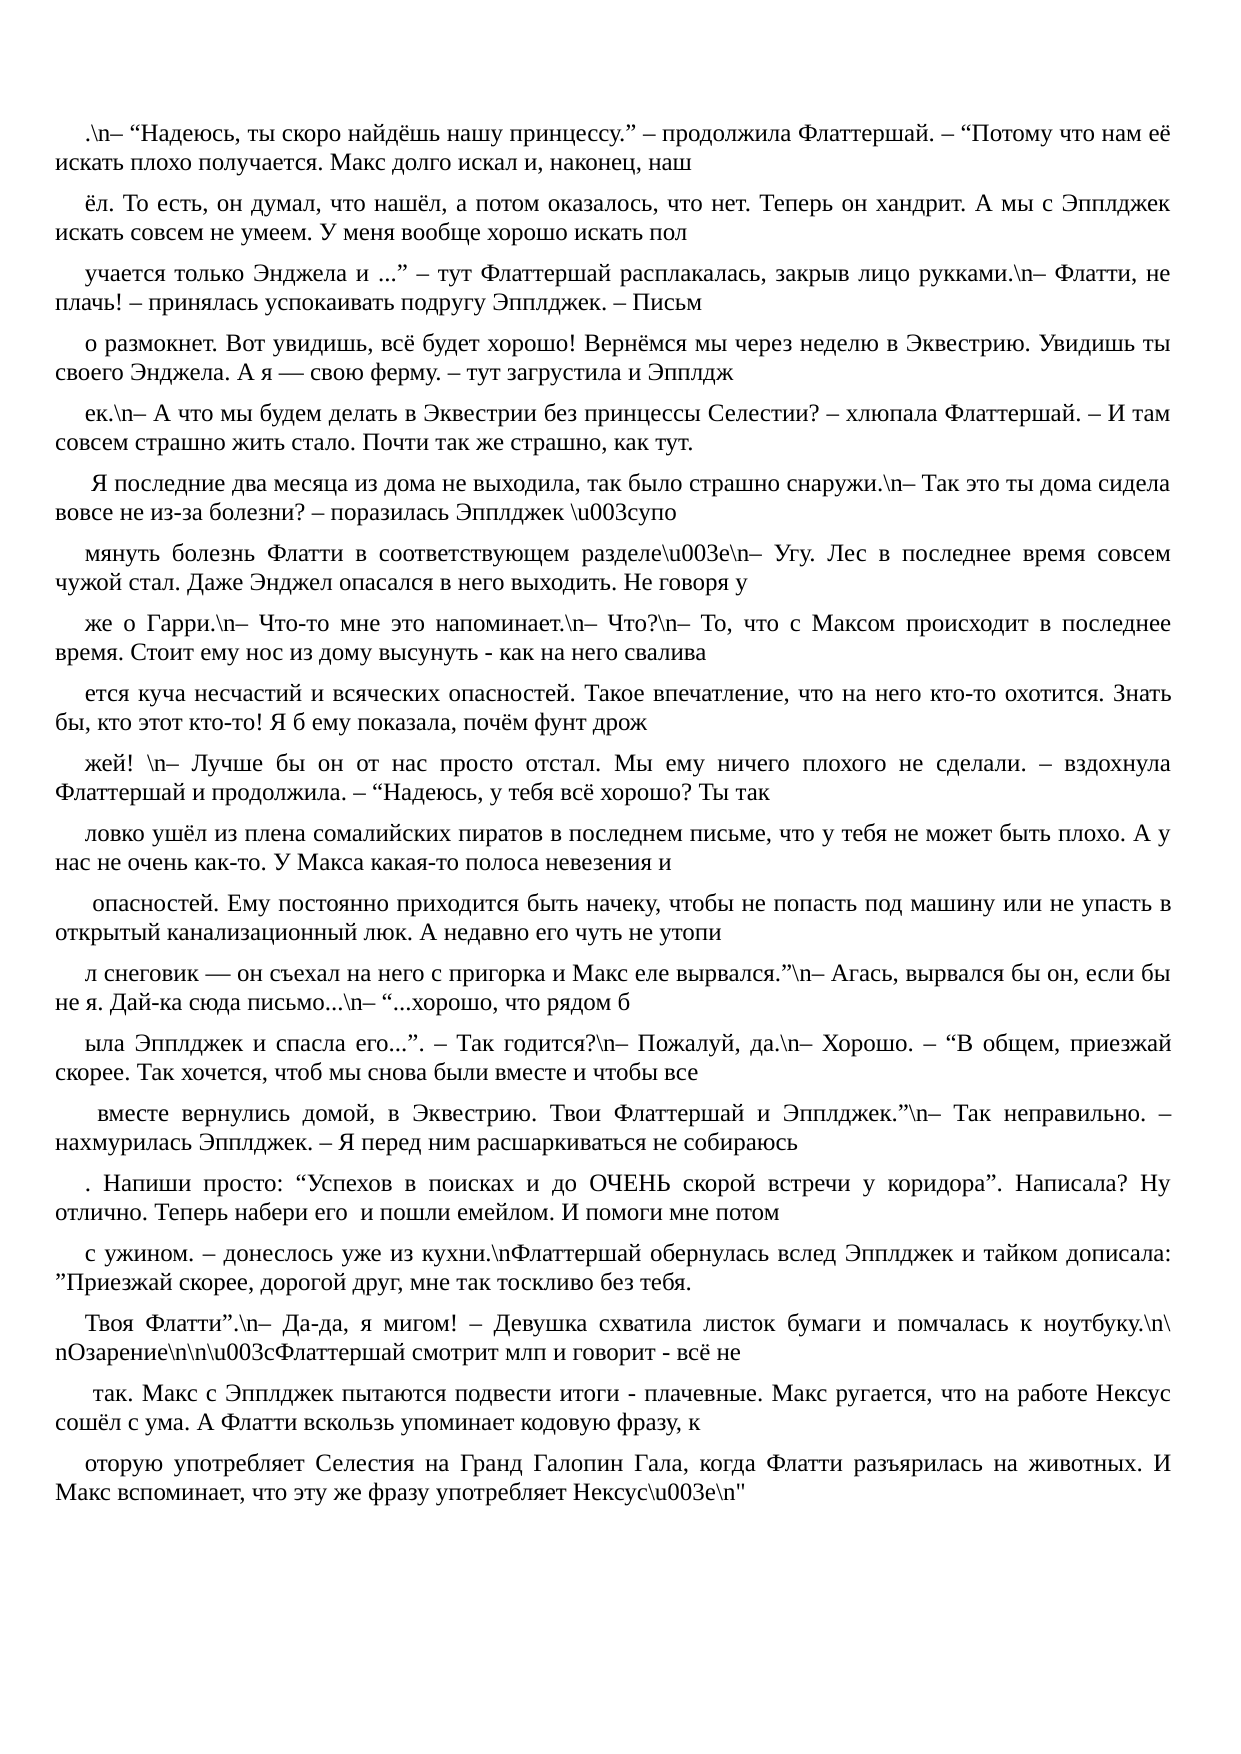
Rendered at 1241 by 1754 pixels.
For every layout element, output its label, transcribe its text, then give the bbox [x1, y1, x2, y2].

text ек.\n– А что мы будем делать в Эквестрии без принцессы Селестии? – хлюпала Флаттершай. – И там совсем страшно жить стало. Почти так же страшно, как тут. [55, 398, 1172, 456]
text Твоя Флатти”.\n– Да-да, я мигом! – Девушка схватила листок бумаги и помчалась к ноутбуку.\n\nОзарение\n\n\u003cФлаттершай смотрит млп и говорит - всё не [55, 1308, 1172, 1366]
text с ужином. – донеслось уже из кухни.\nФлаттершай обернулась вслед Эпплджек и тайком дописала: ”Приезжай скорее, дорогой друг, мне так тоскливо без тебя. [55, 1238, 1172, 1296]
text Я последние два месяца из дома не выходила, так было страшно снаружи.\n– Так это ты дома сидела вовсе не из-за болезни? – поразилась Эпплджек \u003cупо [55, 468, 1172, 526]
text .\n– “Надеюсь, ты скоро найдёшь нашу принцессу.” – продолжила Флаттершай. – “Потому что нам её искать плохо получается. Макс долго искал и, наконец, наш [55, 118, 1172, 176]
text о размокнет. Вот увидишь, всё будет хорошо! Вернёмся мы через неделю в Эквестрию. Увидишь ты своего Энджела. А я — свою ферму. – тут загрустила и Эпплдж [55, 328, 1172, 386]
text вместе вернулись домой, в Эквестрию. Твои Флаттершай и Эпплджек.”\n– Так неправильно. – нахмурилась Эпплджек. – Я перед ним расшаркиваться не собираюсь [55, 1098, 1172, 1156]
text л снеговик — он съехал на него с пригорка и Макс еле вырвался.”\n– Агась, вырвался бы он, если бы не я. Дай-ка сюда письмо...\n– “...хорошо, что рядом б [55, 958, 1172, 1016]
text оторую употребляет Селестия на Гранд Галопин Гала, когда Флатти разъярилась на животных. И Макс вспоминает, что эту же фразу употребляет Нексус\u003e\n" [55, 1448, 1172, 1506]
text опасностей. Ему постоянно приходится быть начеку, чтобы не попасть под машину или не упасть в открытый канализационный люк. А недавно его чуть не утопи [55, 888, 1172, 946]
text же о Гарри.\n– Что-то мне это напоминает.\n– Что?\n– То, что с Максом происходит в последнее время. Стоит ему нос из дому высунуть - как на него свалива [55, 608, 1172, 666]
text так. Макс с Эпплджек пытаются подвести итоги - плачевные. Макс ругается, что на работе Нексус сошёл с ума. А Флатти вскользь упоминает кодовую фразу, к [55, 1378, 1172, 1436]
text жей! \n– Лучше бы он от нас просто отстал. Мы ему ничего плохого не сделали. – вздохнула Флаттершай и продолжила. – “Надеюсь, у тебя всё хорошо? Ты так [55, 748, 1172, 806]
text ется куча несчастий и всяческих опасностей. Такое впечатление, что на него кто-то охотится. Знать бы, кто этот кто-то! Я б ему показала, почём фунт дрож [55, 678, 1172, 736]
text учается только Энджела и ...” – тут Флаттершай расплакалась, закрыв лицо рукками.\n– Флатти, не плачь! – принялась успокаивать подругу Эпплджек. – Письм [55, 258, 1172, 316]
text ловко ушёл из плена сомалийских пиратов в последнем письме, что у тебя не может быть плохо. А у нас не очень как-то. У Макса какая-то полоса невезения и [55, 818, 1172, 876]
text мянуть болезнь Флатти в соответствующем разделе\u003e\n– Угу. Лес в последнее время совсем чужой стал. Даже Энджел опасался в него выходить. Не говоря у [55, 538, 1172, 596]
text ыла Эпплджек и спасла его...”. – Так годится?\n– Пожалуй, да.\n– Хорошо. – “В общем, приезжай скорее. Так хочется, чтоб мы снова были вместе и чтобы все [55, 1028, 1172, 1086]
text ёл. То есть, он думал, что нашёл, а потом оказалось, что нет. Теперь он хандрит. А мы с Эпплджек искать совсем не умеем. У меня вообще хорошо искать пол [55, 188, 1172, 246]
text . Напиши просто: “Успехов в поисках и до ОЧЕНЬ скорой встречи у коридора”. Написала? Ну отлично. Теперь набери его и пошли емейлом. И помоги мне потом [55, 1168, 1172, 1226]
